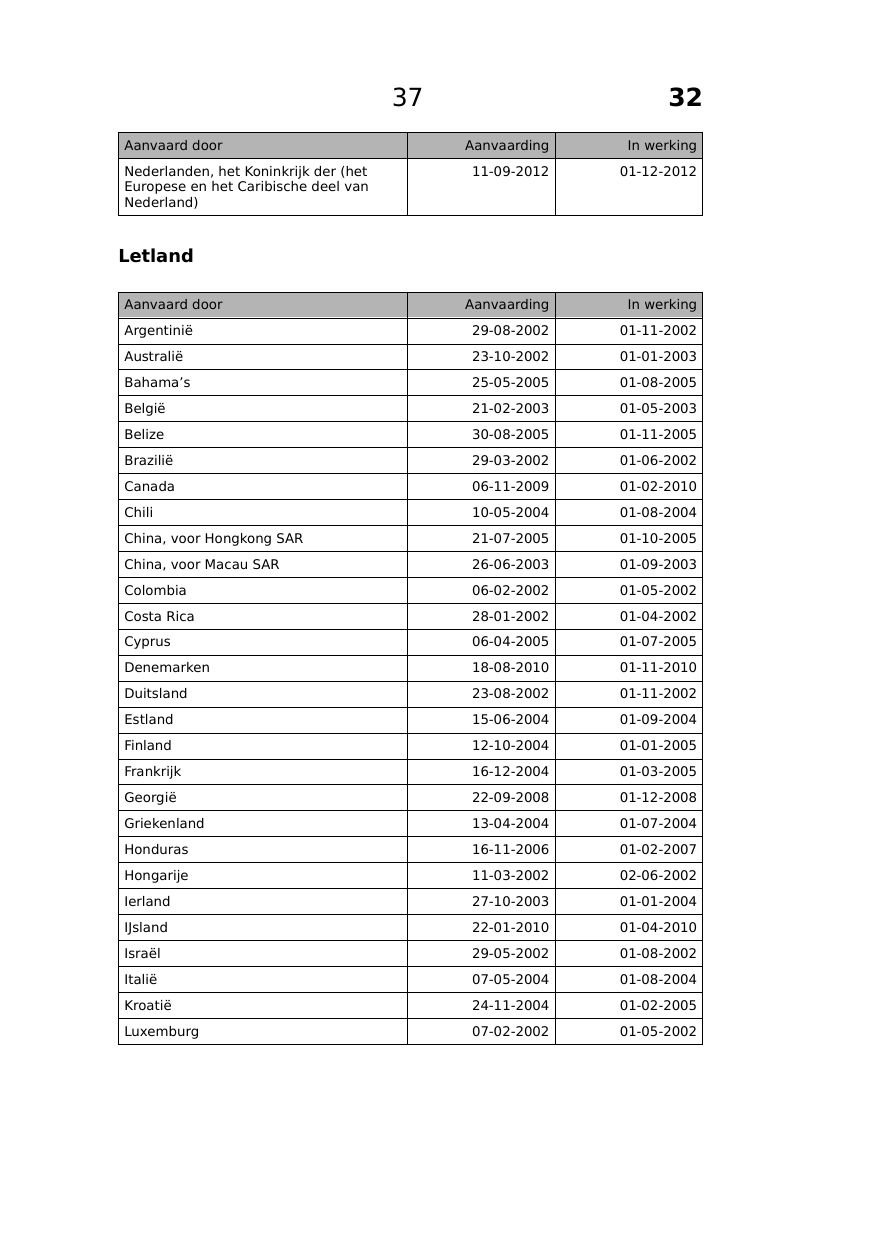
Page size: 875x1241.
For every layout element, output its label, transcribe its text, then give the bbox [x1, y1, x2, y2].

table_cell 16-12-2004 [408, 760, 555, 784]
table_cell 01-01-2004 [556, 889, 702, 914]
table_cell IJsland [119, 915, 407, 940]
table_cell 06-11-2009 [408, 474, 555, 499]
table_cell 01-02-2005 [556, 993, 702, 1018]
table_cell 27-10-2003 [408, 889, 555, 914]
table_cell 02-06-2002 [556, 863, 702, 888]
table_cell Italië [119, 967, 407, 992]
table_header In werking [556, 293, 702, 317]
table_cell 18-08-2010 [408, 656, 555, 681]
table_cell 07-02-2002 [408, 1019, 555, 1044]
table_cell 01-12-2008 [556, 785, 702, 810]
table_cell Cyprus [119, 630, 407, 655]
table_cell Denemarken [119, 656, 407, 681]
table_cell 06-02-2002 [408, 578, 555, 603]
subtitle Letland [118, 246, 703, 267]
table_cell 25-05-2005 [408, 370, 555, 395]
table_cell 01-12-2012 [556, 159, 702, 215]
table_cell Griekenland [119, 811, 407, 836]
table_cell Frankrijk [119, 760, 407, 784]
table_cell Canada [119, 474, 407, 499]
table_cell 01-07-2005 [556, 630, 702, 655]
table_cell 01-10-2005 [556, 526, 702, 551]
table_cell Estland [119, 708, 407, 732]
table_cell 29-05-2002 [408, 941, 555, 966]
table_cell Finland [119, 734, 407, 758]
table_cell 28-01-2002 [408, 604, 555, 629]
table_cell 16-11-2006 [408, 837, 555, 862]
table_cell 22-09-2008 [408, 785, 555, 810]
table_cell Luxemburg [119, 1019, 407, 1044]
table_cell 01-03-2005 [556, 760, 702, 784]
table_cell 01-01-2003 [556, 345, 702, 369]
table_cell 01-09-2004 [556, 708, 702, 732]
table_cell België [119, 396, 407, 421]
table_cell Costa Rica [119, 604, 407, 629]
table_cell 15-06-2004 [408, 708, 555, 732]
table_cell China, voor Hongkong SAR [119, 526, 407, 551]
table_cell Belize [119, 422, 407, 447]
table_cell 23-08-2002 [408, 682, 555, 707]
table_cell 01-05-2003 [556, 396, 702, 421]
table_header Aanvaard door [119, 293, 407, 317]
table_cell 01-04-2010 [556, 915, 702, 940]
table_cell Duitsland [119, 682, 407, 707]
table_cell 01-08-2005 [556, 370, 702, 395]
table_cell 21-02-2003 [408, 396, 555, 421]
table_cell Kroatië [119, 993, 407, 1018]
table_cell Israël [119, 941, 407, 966]
table_cell 01-02-2007 [556, 837, 702, 862]
table_cell 06-04-2005 [408, 630, 555, 655]
table_cell 01-11-2005 [556, 422, 702, 447]
table_header Aanvaard door [119, 133, 407, 158]
table_cell Georgië [119, 785, 407, 810]
table_cell Brazilië [119, 448, 407, 473]
table_cell 11-09-2012 [408, 159, 555, 215]
table_cell 07-05-2004 [408, 967, 555, 992]
table_header In werking [556, 133, 702, 158]
table_cell 01-08-2002 [556, 941, 702, 966]
table_cell 01-04-2002 [556, 604, 702, 629]
table_cell 01-05-2002 [556, 578, 702, 603]
table_cell 30-08-2005 [408, 422, 555, 447]
table_cell 22-01-2010 [408, 915, 555, 940]
table_cell 01-02-2010 [556, 474, 702, 499]
table_cell Argentinië [119, 319, 407, 343]
table_header Aanvaarding [408, 133, 555, 158]
table_cell Chili [119, 500, 407, 525]
table_cell 01-07-2004 [556, 811, 702, 836]
table_cell 01-06-2002 [556, 448, 702, 473]
table_header Aanvaarding [408, 293, 555, 317]
table_cell 01-08-2004 [556, 967, 702, 992]
table_cell Bahama’s [119, 370, 407, 395]
table_cell 21-07-2005 [408, 526, 555, 551]
table_cell 11-03-2002 [408, 863, 555, 888]
table_cell 01-11-2002 [556, 319, 702, 343]
table_cell Nederlanden, het Koninkrijk der (het Europese en het Caribische deel van Nederland) [119, 159, 407, 215]
table_cell 10-05-2004 [408, 500, 555, 525]
table_cell Hongarije [119, 863, 407, 888]
table_cell Ierland [119, 889, 407, 914]
table_cell 01-01-2005 [556, 734, 702, 758]
table_cell Colombia [119, 578, 407, 603]
table_cell Australië [119, 345, 407, 369]
table_cell 29-08-2002 [408, 319, 555, 343]
table_cell 29-03-2002 [408, 448, 555, 473]
table_cell 01-09-2003 [556, 552, 702, 577]
table_cell 24-11-2004 [408, 993, 555, 1018]
table_cell China, voor Macau SAR [119, 552, 407, 577]
table_cell 01-08-2004 [556, 500, 702, 525]
table_cell 01-11-2002 [556, 682, 702, 707]
table_cell 26-06-2003 [408, 552, 555, 577]
table_cell Honduras [119, 837, 407, 862]
table_cell 01-05-2002 [556, 1019, 702, 1044]
table_cell 01-11-2010 [556, 656, 702, 681]
table_cell 13-04-2004 [408, 811, 555, 836]
table_cell 12-10-2004 [408, 734, 555, 758]
table_cell 23-10-2002 [408, 345, 555, 369]
